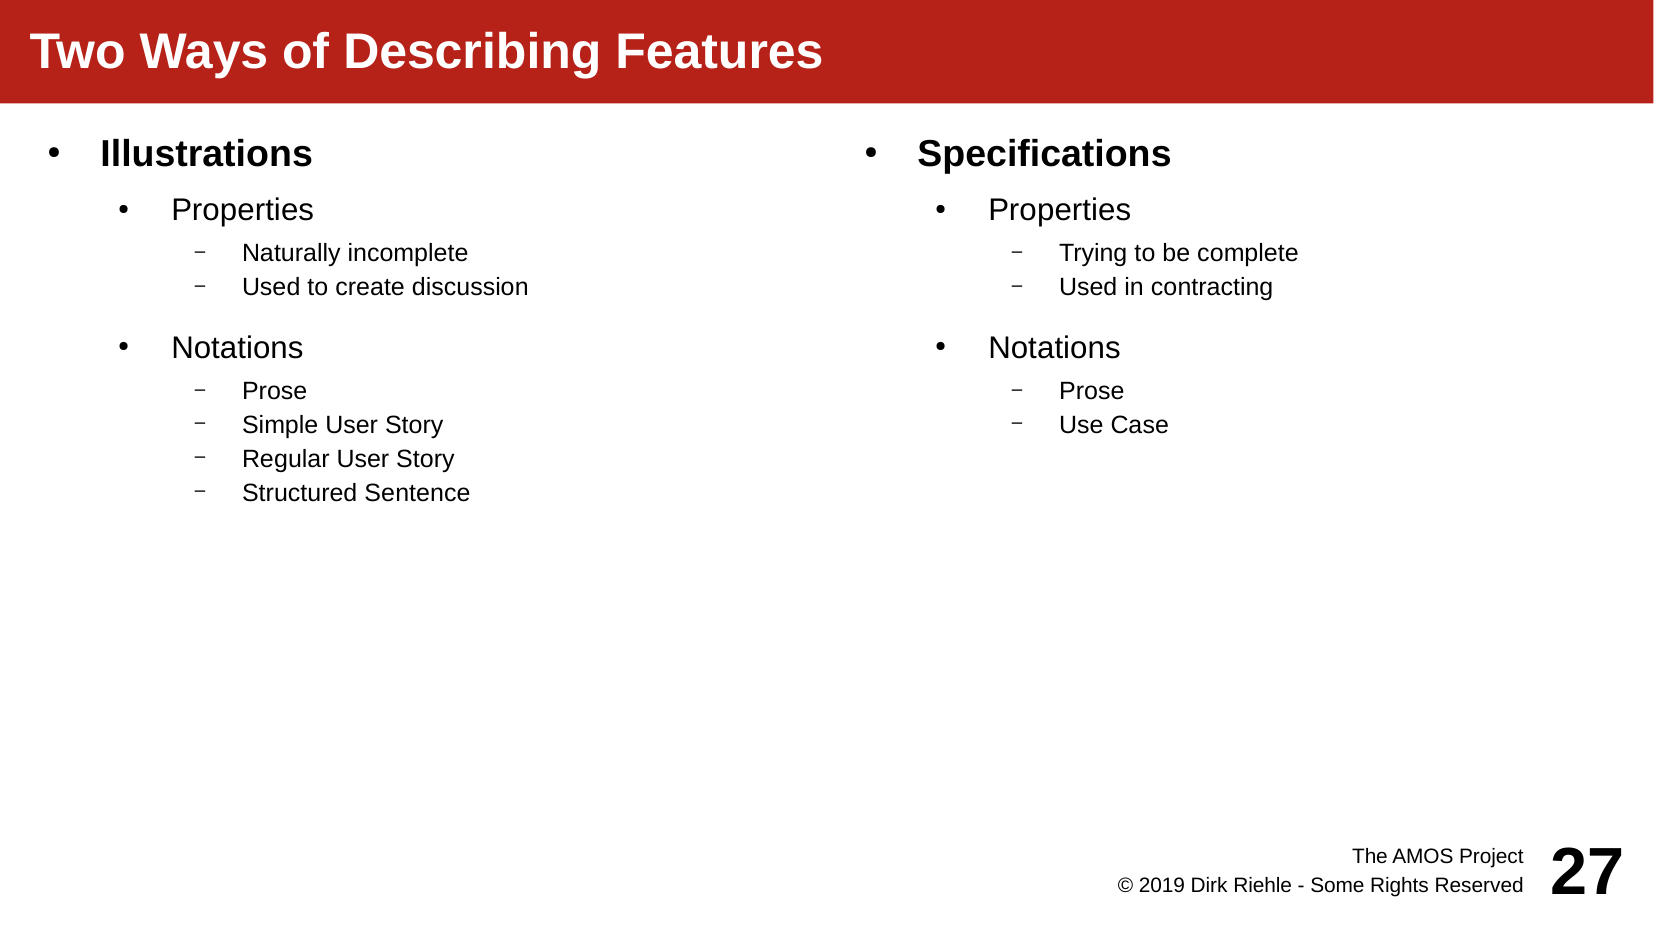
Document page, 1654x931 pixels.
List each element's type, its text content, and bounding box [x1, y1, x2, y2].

list Specifications Properties Trying to be complete Used in contracting Notations Prose Use Case [846, 132, 1625, 798]
title Two Ways of Describing Features [0, 0, 1654, 104]
list Illustrations Properties Naturally incomplete Used to create discussion Notations Prose Simple User Story Regular User Story Structured Sentence [29, 132, 808, 798]
